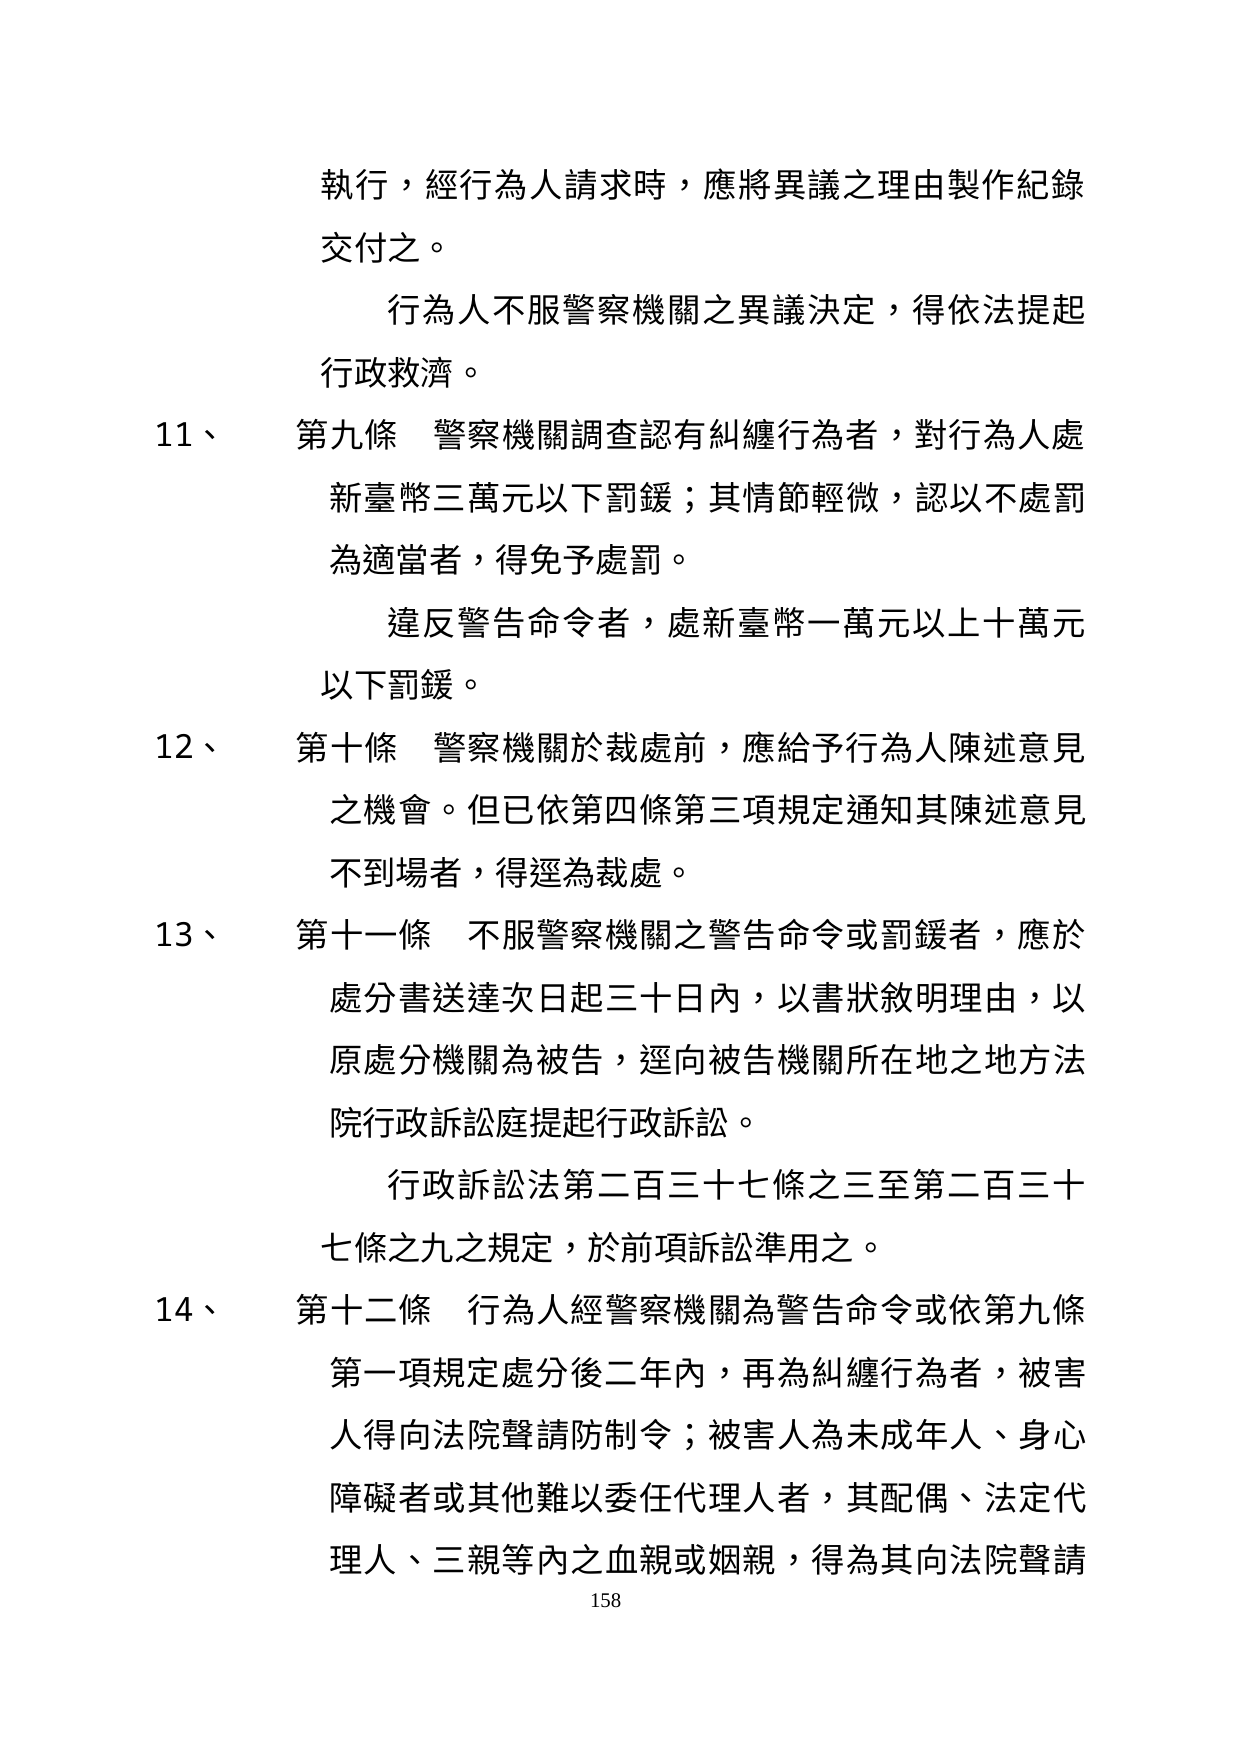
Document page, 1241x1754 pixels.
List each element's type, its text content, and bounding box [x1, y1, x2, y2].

table_cell 第十二條 行為人經警察機關為警告命令或依第九條第一項規定處分後二年內，再為糾纏行為者，被害人得向法院聲請防制令；被害人為未成年人、身心障礙者或其他難以委任代理人者，其配偶、法定代理人、三親等內之血親或姻親，得為其向法院聲請 [284, 1267, 1097, 1579]
table_cell [143, 704, 284, 892]
table_cell [143, 392, 284, 704]
table_cell 第十條 警察機關於裁處前，應給予行為人陳述意見之機會。但已依第四條第三項規定通知其陳述意見不到場者，得逕為裁處。 [284, 704, 1097, 892]
table_cell 執行，經行為人請求時，應將異議之理由製作紀錄交付之。 行為人不服警察機關之異議決定，得依法提起行政救濟。 [284, 142, 1097, 392]
table_cell [143, 892, 284, 1267]
table_cell 第九條 警察機關調查認有糾纏行為者，對行為人處新臺幣三萬元以下罰鍰；其情節輕微，認以不處罰為適當者，得免予處罰。 違反警告命令者，處新臺幣一萬元以上十萬元以下罰鍰。 [284, 392, 1097, 704]
table_cell [143, 1267, 284, 1579]
table_cell [143, 142, 284, 392]
table_cell 第十一條 不服警察機關之警告命令或罰鍰者，應於處分書送達次日起三十日內，以書狀敘明理由，以原處分機關為被告，逕向被告機關所在地之地方法院行政訴訟庭提起行政訴訟。 行政訴訟法第二百三十七條之三至第二百三十七條之九之規定，於前項訴訟準用之。 [284, 892, 1097, 1267]
